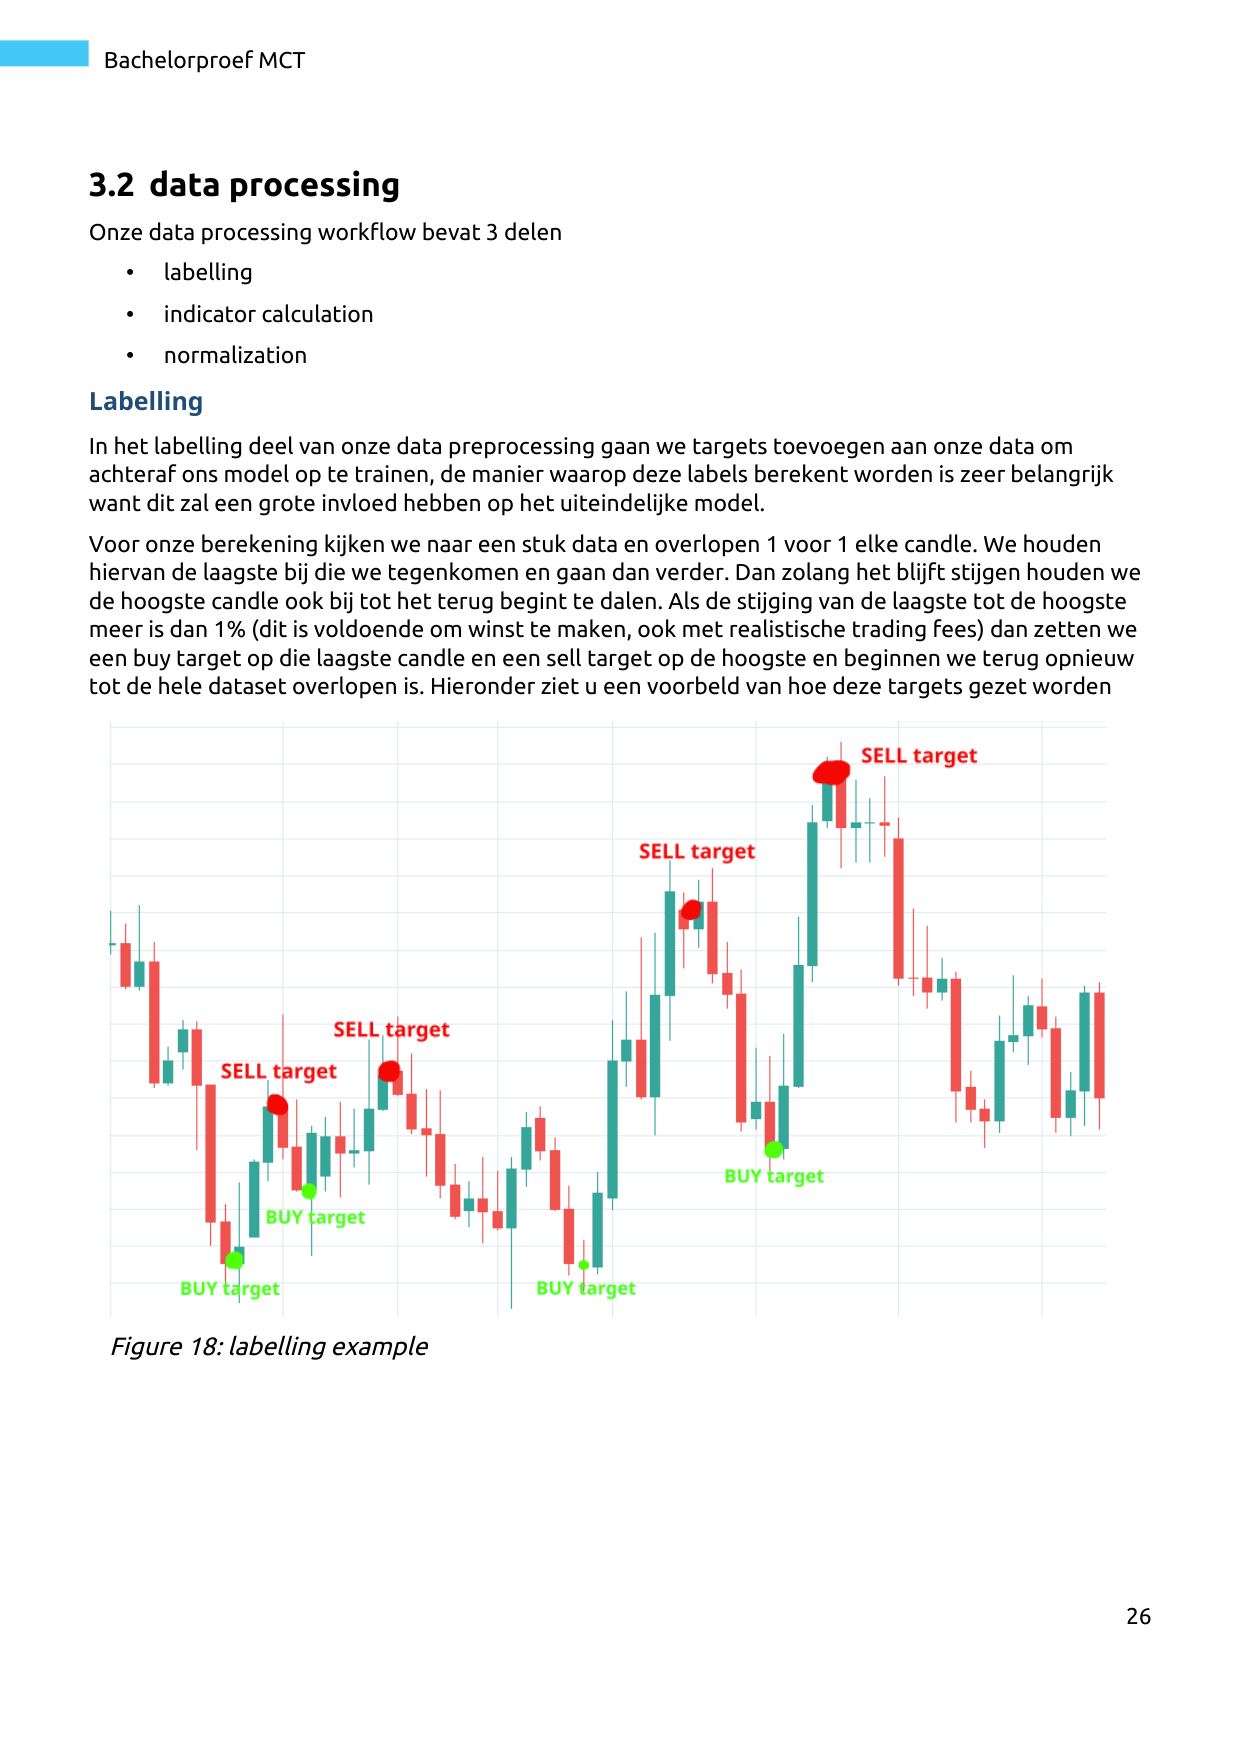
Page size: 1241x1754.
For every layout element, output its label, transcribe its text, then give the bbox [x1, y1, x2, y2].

picture [109, 721, 1107, 1317]
list labelling [126, 259, 1152, 286]
text In het labelling deel van onze data preprocessing gaan we targets toevoegen aan onze data om achteraf ons model op te trainen, de manier waarop deze labels berekent worden is zeer belangrijk want dit zal een grote invloed hebben op het uiteindelijke model. [89, 432, 1152, 516]
subtitle data processing [89, 164, 1152, 202]
text Figure 18: labelling example [109, 1317, 1106, 1360]
subtitle Labelling [89, 383, 1152, 417]
text Voor onze berekening kijken we naar een stuk data en overlopen 1 voor 1 elke candle. We houden hiervan de laagste bij die we tegenkomen en gaan dan verder. Dan zolang het blijft stijgen houden we de hoogste candle ook bij tot het terug begint te dalen. Als de stijging van de laagste tot de hoogste meer is dan 1% (dit is voldoende om winst te maken, ook met realistische trading fees) dan zetten we een buy target op die laagste candle en een sell target op de hoogste en beginnen we terug opnieuw tot de hele dataset overlopen is. Hieronder ziet u een voorbeld van hoe deze targets gezet worden [89, 530, 1152, 699]
text Onze data processing workflow bevat 3 delen [89, 218, 1152, 244]
text [109, 708, 1106, 721]
list indicator calculation [126, 300, 1152, 327]
list normalization [126, 342, 1152, 369]
